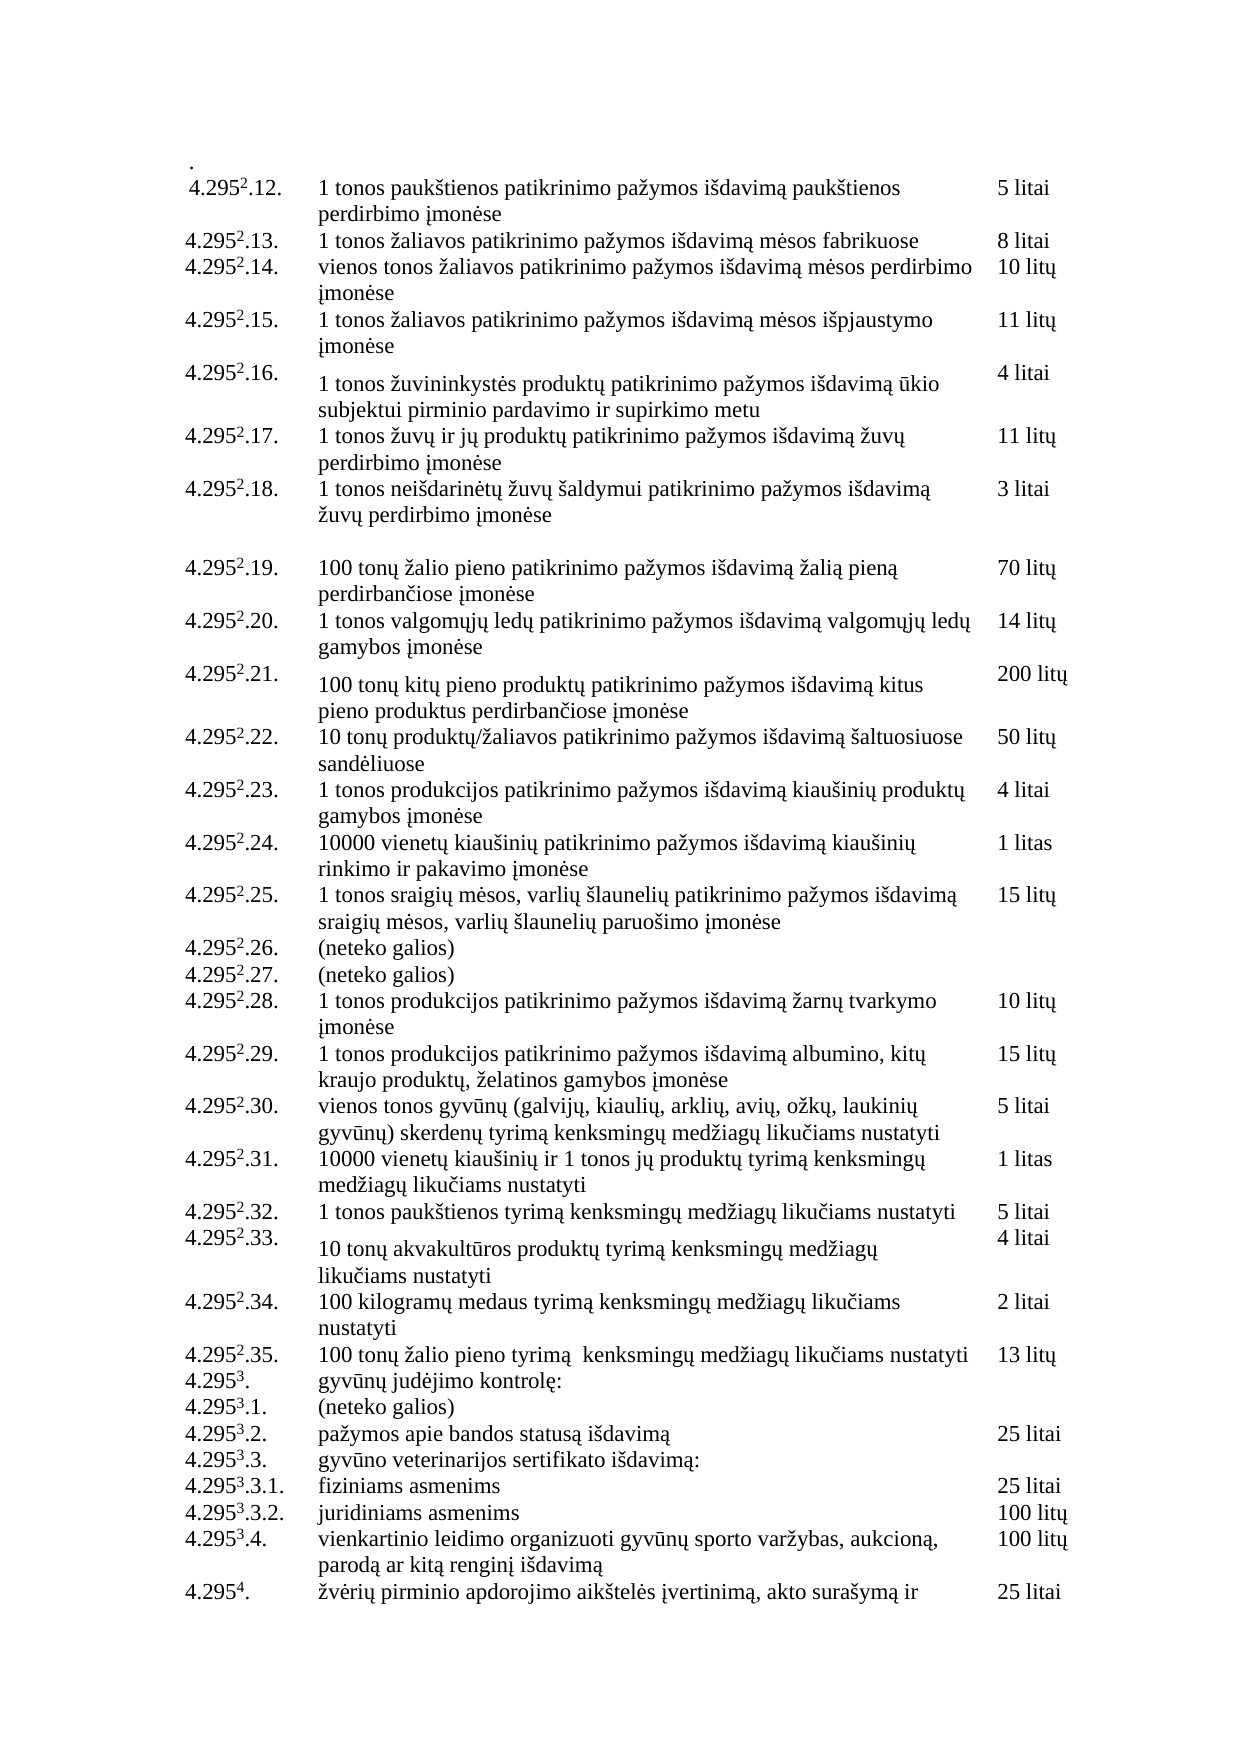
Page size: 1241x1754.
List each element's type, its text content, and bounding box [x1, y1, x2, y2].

table_cell 1 tonos produkcijos patikrinimo pažymos išdavimą žarnų tvarkymo įmonėse [307, 987, 986, 1040]
table_cell fiziniams asmenims [307, 1473, 986, 1499]
table_cell 25 litai [986, 1473, 1148, 1499]
table_cell 1 tonos produkcijos patikrinimo pažymos išdavimą kiaušinių produktų gamybos įmonėse [307, 776, 986, 829]
table_cell 4.2952.16. [174, 359, 307, 422]
table_cell 4.2952.32. [174, 1198, 307, 1224]
table_cell 15 litų [986, 1040, 1148, 1092]
table_cell 4.2952.27. [174, 961, 307, 987]
table_cell 1 litas [986, 1145, 1148, 1198]
table_cell 4.2952.28. [174, 987, 307, 1040]
table_cell [986, 1446, 1148, 1472]
table_cell pažymos apie bandos statusą išdavimą [307, 1420, 986, 1446]
table_cell . [177, 148, 307, 174]
table_cell 15 litų [986, 882, 1148, 934]
table_cell 1 tonos valgomųjų ledų patikrinimo pažymos išdavimą valgomųjų ledų gamybos įmonėse [307, 607, 986, 659]
table_cell 4.2953.3.2. [174, 1499, 307, 1525]
table_cell 4.2952.20. [174, 607, 307, 659]
table_cell 1 tonos paukštienos tyrimą kenksmingų medžiagų likučiams nustatyti [307, 1198, 986, 1224]
table_cell 4.2952.12. [177, 174, 307, 227]
table_cell gyvūno veterinarijos sertifikato išdavimą: [307, 1446, 986, 1472]
table_cell 4.2952.25. [174, 882, 307, 934]
table_cell 1 tonos žaliavos patikrinimo pažymos išdavimą mėsos išpjaustymo įmonėse [307, 306, 986, 358]
table_cell 4.2952.24. [174, 829, 307, 882]
table_cell 100 tonų žalio pieno patikrinimo pažymos išdavimą žalią pieną perdirbančiose įmonėse [307, 554, 986, 607]
table_cell 4.2953.1. [174, 1394, 307, 1420]
table_cell 4.2952.14. [174, 253, 307, 306]
table_cell vienos tonos žaliavos patikrinimo pažymos išdavimą mėsos perdirbimo įmonėse [307, 253, 986, 306]
table_cell 4 litai [986, 776, 1148, 829]
table_cell 2 litai [986, 1288, 1148, 1341]
table_cell 4.2953. [174, 1367, 307, 1393]
table_cell 4.2952.18. [174, 475, 307, 554]
table_cell 10 tonų produktų/žaliavos patikrinimo pažymos išdavimą šaltuosiuose sandėliuose [307, 724, 986, 776]
table_cell 100 kilogramų medaus tyrimą kenksmingų medžiagų likučiams nustatyti [307, 1288, 986, 1341]
table_cell 1 tonos žuvų ir jų produktų patikrinimo pažymos išdavimą žuvų perdirbimo įmonėse [307, 423, 986, 475]
table_cell 4.2952.35. [174, 1341, 307, 1367]
table_cell 1 tonos žaliavos patikrinimo pažymos išdavimą mėsos fabrikuose [307, 227, 986, 253]
table_cell [986, 934, 1148, 961]
table_cell 4.2953.3. [174, 1446, 307, 1472]
table_cell 4.2952.23. [174, 776, 307, 829]
table_cell 4.2952.21. [174, 660, 307, 723]
table_cell 11 litų [986, 306, 1148, 358]
table_cell 10 litų [986, 253, 1148, 306]
table_cell 4.2954. [174, 1578, 307, 1604]
table_cell 10 litų [986, 987, 1148, 1040]
table_cell 25 litai [986, 1420, 1148, 1446]
table_cell 50 litų [986, 724, 1148, 776]
table_cell [307, 148, 986, 174]
table_cell 10000 vienetų kiaušinių patikrinimo pažymos išdavimą kiaušinių rinkimo ir pakavimo įmonėse [307, 829, 986, 882]
table_cell 4.2952.34. [174, 1288, 307, 1341]
table_cell 4.2952.19. [174, 554, 307, 607]
table_cell 4.2953.2. [174, 1420, 307, 1446]
table_cell 4.2952.13. [174, 227, 307, 253]
table_cell žvėrių pirminio apdorojimo aikštelės įvertinimą, akto surašymą ir [307, 1578, 986, 1604]
table_cell 1 tonos sraigių mėsos, varlių šlaunelių patikrinimo pažymos išdavimą sraigių mėsos, varlių šlaunelių paruošimo įmonėse [307, 882, 986, 934]
table_cell 1 tonos produkcijos patikrinimo pažymos išdavimą albumino, kitų kraujo produktų, želatinos gamybos įmonėse [307, 1040, 986, 1092]
table_cell 100 tonų kitų pieno produktų patikrinimo pažymos išdavimą kitus pieno produktus perdirbančiose įmonėse [307, 660, 986, 723]
table_cell [986, 1394, 1148, 1420]
table_cell 25 litai [986, 1578, 1148, 1604]
table_cell 4.2952.15. [174, 306, 307, 358]
table_cell 4.2952.29. [174, 1040, 307, 1092]
table_cell 1 litas [986, 829, 1148, 882]
table_cell 5 litai [986, 1198, 1148, 1224]
table_cell 4.2952.30. [174, 1093, 307, 1145]
table_cell 4 litai [986, 359, 1148, 422]
table_cell 1 tonos žuvininkystės produktų patikrinimo pažymos išdavimą ūkio subjektui pirminio pardavimo ir supirkimo metu [307, 359, 986, 422]
table_cell (neteko galios) [307, 961, 986, 987]
table_cell 1 tonos neišdarinėtų žuvų šaldymui patikrinimo pažymos išdavimą žuvų perdirbimo įmonėse [307, 475, 986, 554]
table_cell 100 litų [986, 1499, 1148, 1525]
table_cell 4.2952.17. [174, 423, 307, 475]
table_cell 200 litų [986, 660, 1148, 723]
table_cell gyvūnų judėjimo kontrolę: [307, 1367, 986, 1393]
table_cell 4 litai [986, 1224, 1148, 1288]
table_cell 8 litai [986, 227, 1148, 253]
table_cell 4.2952.31. [174, 1145, 307, 1198]
table_cell 14 litų [986, 607, 1148, 659]
table_cell 4.2952.22. [174, 724, 307, 776]
table_cell (neteko galios) [307, 1394, 986, 1420]
table_cell [986, 1367, 1148, 1393]
table_cell 100 litų [986, 1525, 1148, 1578]
table_cell 4.2952.26. [174, 934, 307, 961]
table_cell 11 litų [986, 423, 1148, 475]
table_cell [986, 961, 1148, 987]
table_cell 10 tonų akvakultūros produktų tyrimą kenksmingų medžiagų likučiams nustatyti [307, 1224, 986, 1288]
table_cell 100 tonų žalio pieno tyrimą kenksmingų medžiagų likučiams nustatyti [307, 1341, 986, 1367]
table_cell juridiniams asmenims [307, 1499, 986, 1525]
table_cell 3 litai [986, 475, 1148, 554]
table_cell vienkartinio leidimo organizuoti gyvūnų sporto varžybas, aukcioną, parodą ar kitą renginį išdavimą [307, 1525, 986, 1578]
table_cell 70 litų [986, 554, 1148, 607]
table_cell (neteko galios) [307, 934, 986, 961]
table_cell vienos tonos gyvūnų (galvijų, kiaulių, arklių, avių, ožkų, laukinių gyvūnų) skerdenų tyrimą kenksmingų medžiagų likučiams nustatyti [307, 1093, 986, 1145]
table_cell 4.2953.3.1. [174, 1473, 307, 1499]
table_cell 4.2952.33. [174, 1224, 307, 1288]
table_cell 10000 vienetų kiaušinių ir 1 tonos jų produktų tyrimą kenksmingų medžiagų likučiams nustatyti [307, 1145, 986, 1198]
table_cell 5 litai [986, 1093, 1148, 1145]
table_cell [986, 148, 1148, 174]
table_cell 1 tonos paukštienos patikrinimo pažymos išdavimą paukštienos perdirbimo įmonėse [307, 174, 986, 227]
table_cell 5 litai [986, 174, 1148, 227]
table_cell 13 litų [986, 1341, 1148, 1367]
table_cell 4.2953.4. [174, 1525, 307, 1578]
